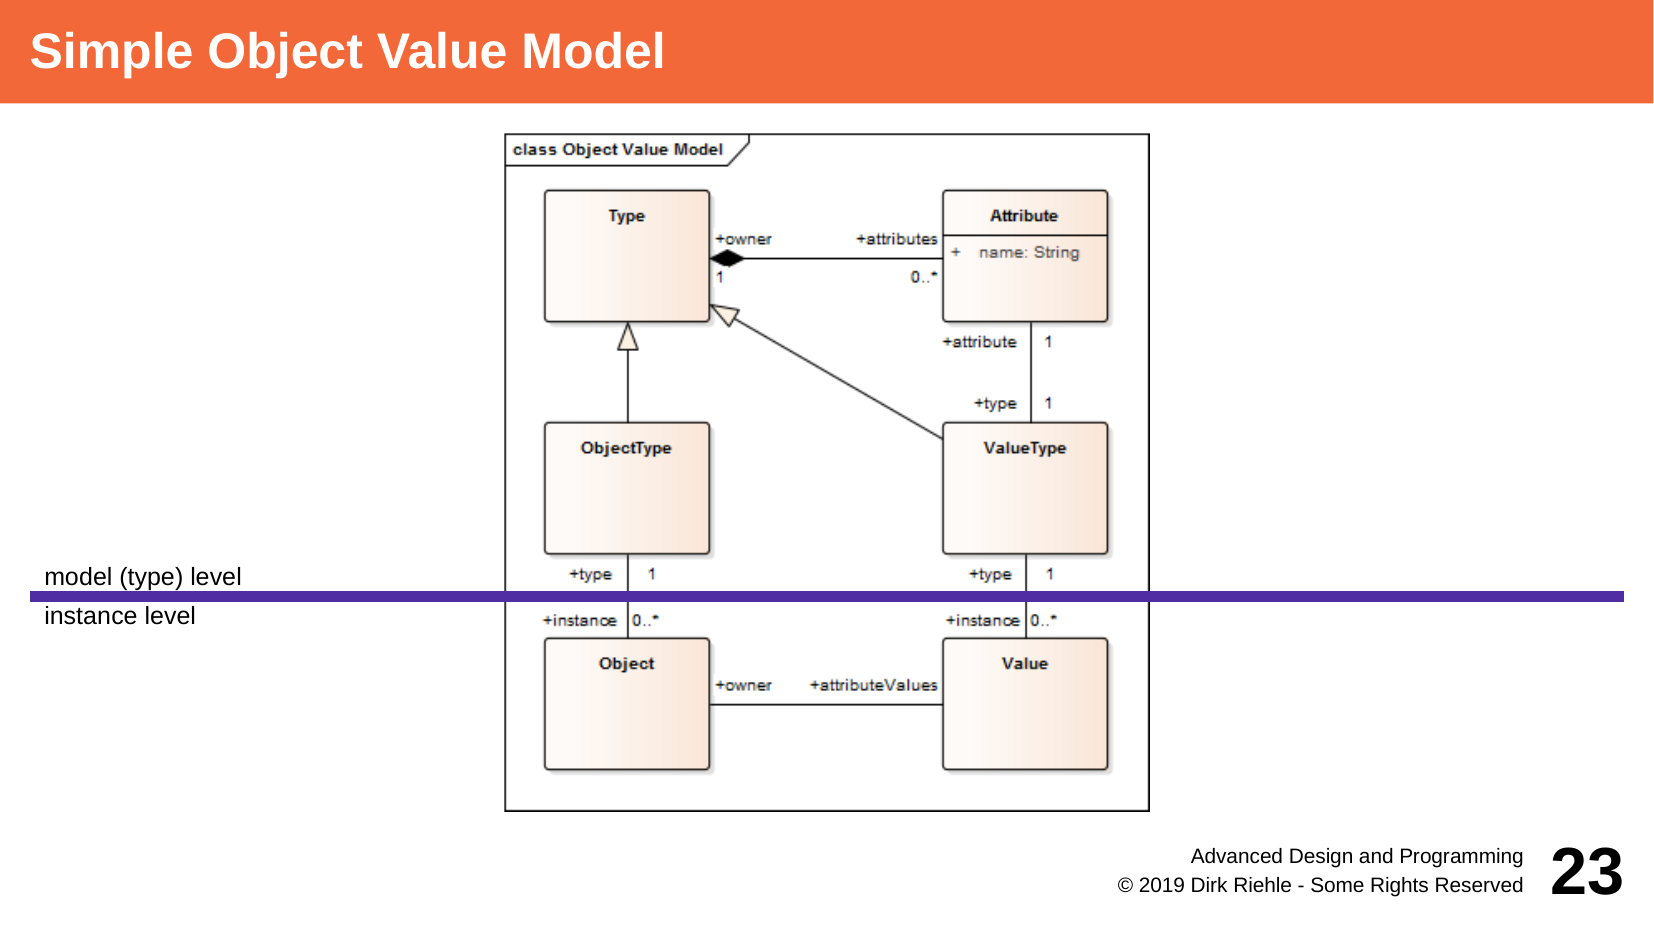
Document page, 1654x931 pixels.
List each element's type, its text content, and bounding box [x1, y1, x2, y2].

picture [503, 132, 1150, 591]
title Simple Object Value Model [0, 0, 1654, 104]
picture [503, 602, 1150, 813]
